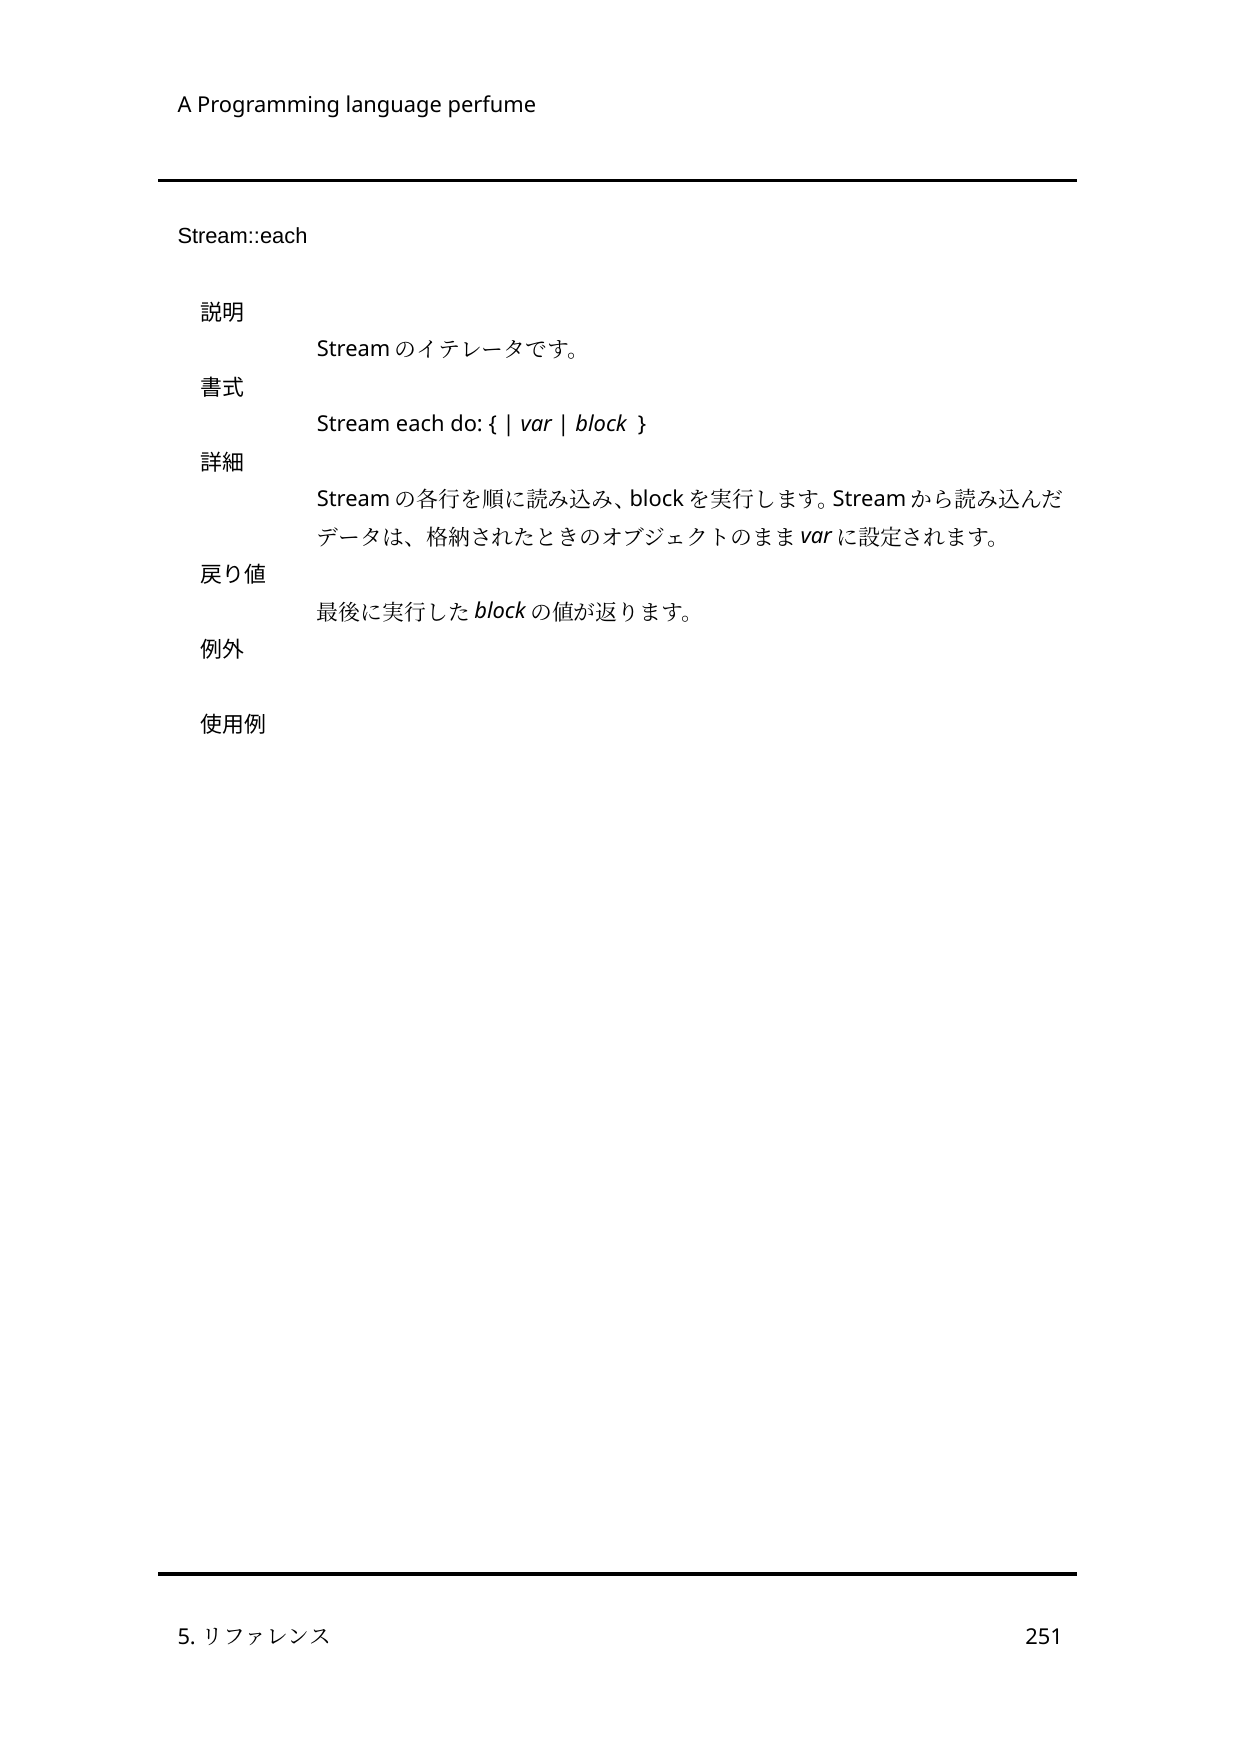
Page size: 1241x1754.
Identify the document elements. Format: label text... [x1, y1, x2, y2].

table_cell 戻り値 [200, 554, 317, 629]
table_cell [317, 704, 1063, 779]
table_cell 使用例 [200, 704, 317, 779]
table_header Streamのイテレータです。 [317, 292, 1063, 367]
table_cell [317, 629, 1063, 704]
table_cell Stream each do: { | var | block } [317, 367, 1063, 442]
table_cell 最後に実行したblockの値が返ります。 [317, 554, 1063, 629]
subtitle Stream::each [177, 217, 1063, 254]
table_cell 詳細 [200, 442, 317, 554]
table_cell Streamの各行を順に読み込み、blockを実行します。Streamから読み込んだデータは、格納されたときのオブジェクトのままvarに設定されます。 [317, 442, 1063, 554]
table_cell 例外 [200, 629, 317, 704]
table_header 説明 [200, 292, 317, 367]
table_cell 書式 [200, 367, 317, 442]
